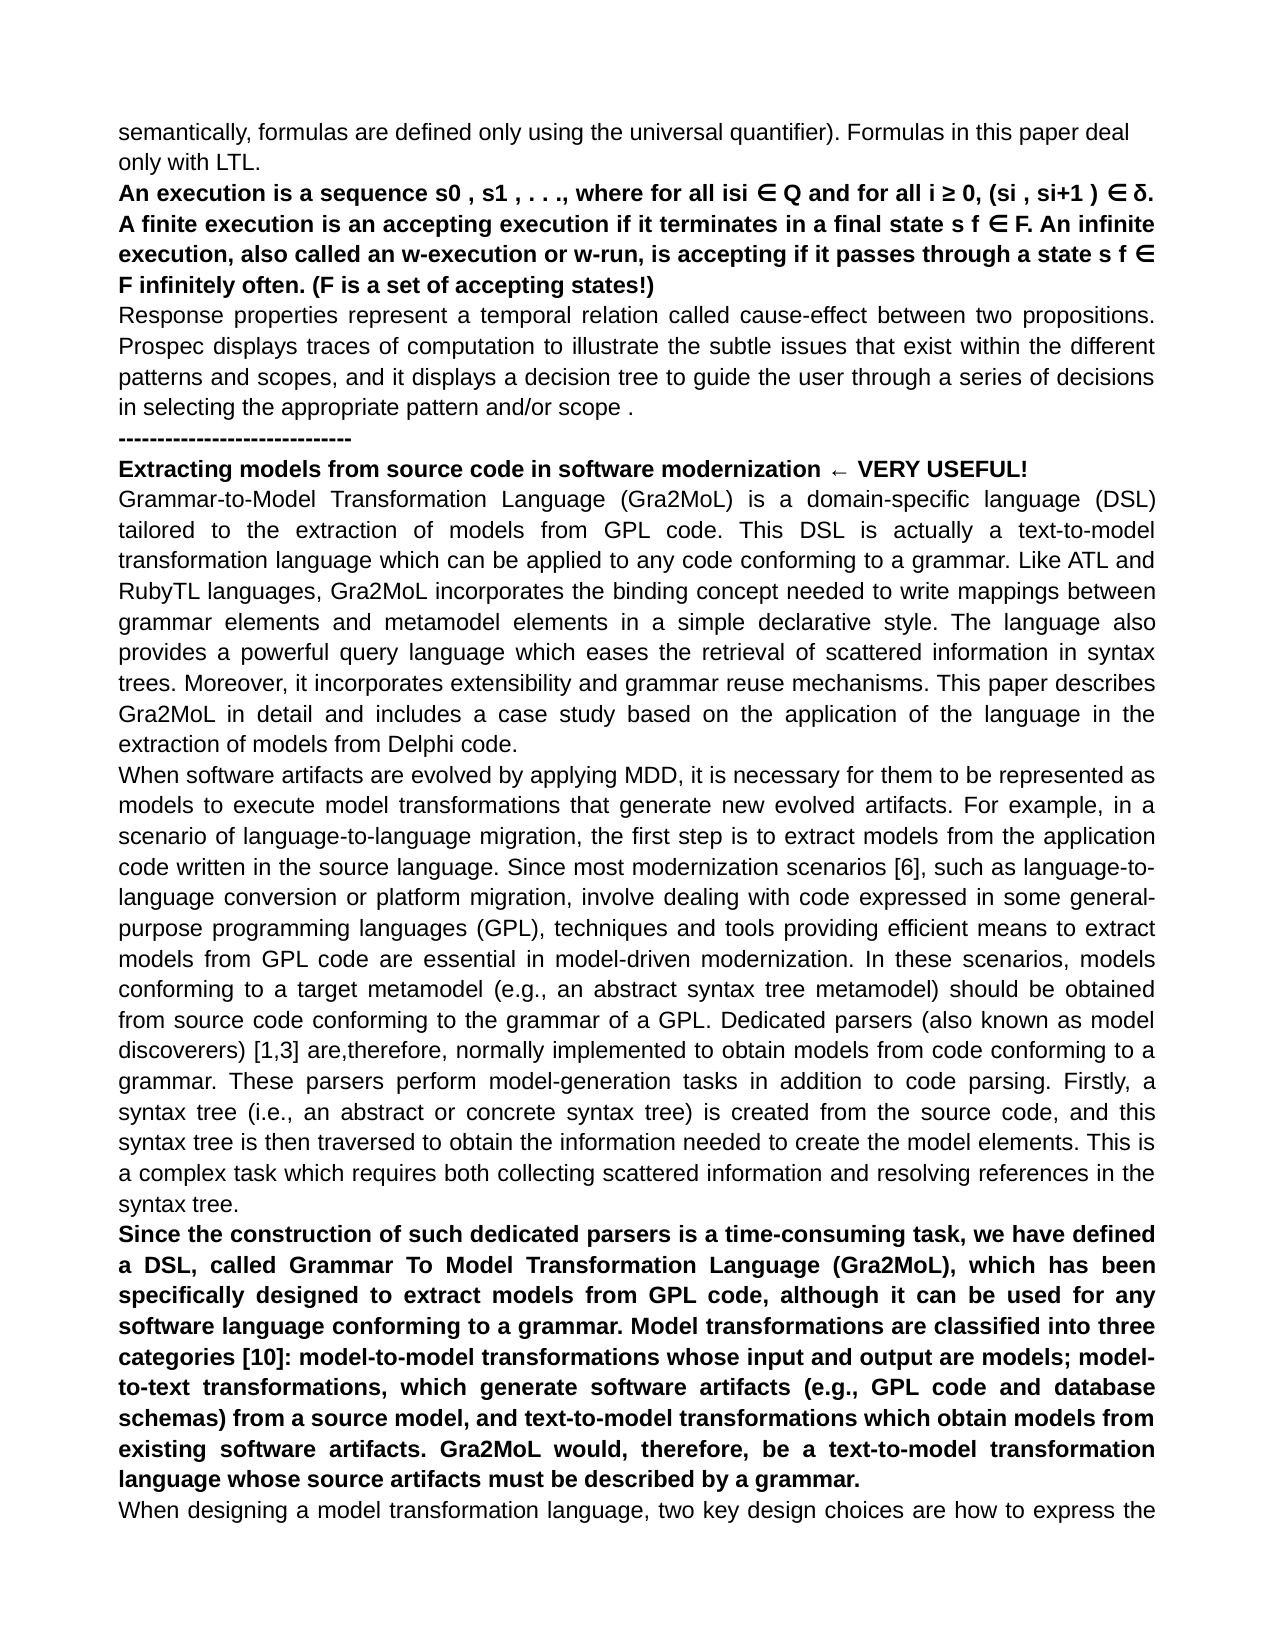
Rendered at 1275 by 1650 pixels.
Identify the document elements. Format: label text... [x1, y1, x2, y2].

text When software artifacts are evolved by applying MDD, it is necessary for them to be represented as models to execute model transformations that generate new evolved artifacts. For example, in a scenario of language-to-language migration, the first step is to extract models from the application code written in the source language. Since most modernization scenarios [6], such as language-to-language conversion or platform migration, involve dealing with code expressed in some general-purpose programming languages (GPL), techniques and tools providing efficient means to extract models from GPL code are essential in model-driven modernization. In these scenarios, models conforming to a target metamodel (e.g., an abstract syntax tree metamodel) should be obtained from source code conforming to the grammar of a GPL. Dedicated parsers (also known as model discoverers) [1,3] are,therefore, normally implemented to obtain models from code conforming to a grammar. These parsers perform model-generation tasks in addition to code parsing. Firstly, a syntax tree (i.e., an abstract or concrete syntax tree) is created from the source code, and this syntax tree is then traversed to obtain the information needed to create the model elements. This is a complex task which requires both collecting scattered information and resolving references in the syntax tree. [118, 761, 1157, 1217]
text existing software artifacts. Gra2MoL would, therefore, be a text-to-model transformation language whose source artifacts must be described by a grammar. [118, 1435, 1157, 1492]
text only with LTL. [118, 149, 1157, 176]
text An execution is a sequence s0 , s1 , . . ., where for all isi ∈ Q and for all i ≥ 0, (si , si+1 ) ∈ δ. A finite execution is an accepting execution if it terminates in a final state s f ∈ F. An infinite execution, also called an w-execution or w-run, is accepting if it passes through a state s f ∈ F infinitely often. (F is a set of accepting states!) [118, 179, 1157, 298]
text semantically, formulas are defined only using the universal quantifier). Formulas in this paper deal [118, 118, 1157, 145]
text When designing a model transformation language, two key design choices are how to express the [118, 1496, 1157, 1523]
text Extracting models from source code in software modernization ← VERY USEFUL! [118, 455, 1157, 482]
text Since the construction of such dedicated parsers is a time-consuming task, we have defined a DSL, called Grammar To Model Transformation Language (Gra2MoL), which has been specifically designed to extract models from GPL code, although it can be used for any software language conforming to a grammar. Model transformations are classified into three categories [10]: model-to-model transformations whose input and output are models; model-to-text transformations, which generate software artifacts (e.g., GPL code and database schemas) from a source model, and text-to-model transformations which obtain models from [118, 1221, 1157, 1431]
text ------------------------------ [118, 424, 1157, 451]
text Grammar-to-Model Transformation Language (Gra2MoL) is a domain-specific language (DSL) tailored to the extraction of models from GPL code. This DSL is actually a text-to-model transformation language which can be applied to any code conforming to a grammar. Like ATL and RubyTL languages, Gra2MoL incorporates the binding concept needed to write mappings between grammar elements and metamodel elements in a simple declarative style. The language also provides a powerful query language which eases the retrieval of scattered information in syntax trees. Moreover, it incorporates extensibility and grammar reuse mechanisms. This paper describes Gra2MoL in detail and includes a case study based on the application of the language in the extraction of models from Delphi code. [118, 486, 1157, 757]
text Response properties represent a temporal relation called cause-effect between two propositions. Prospec displays traces of computation to illustrate the subtle issues that exist within the different patterns and scopes, and it displays a decision tree to guide the user through a series of decisions in selecting the appropriate pattern and/or scope . [118, 302, 1157, 421]
